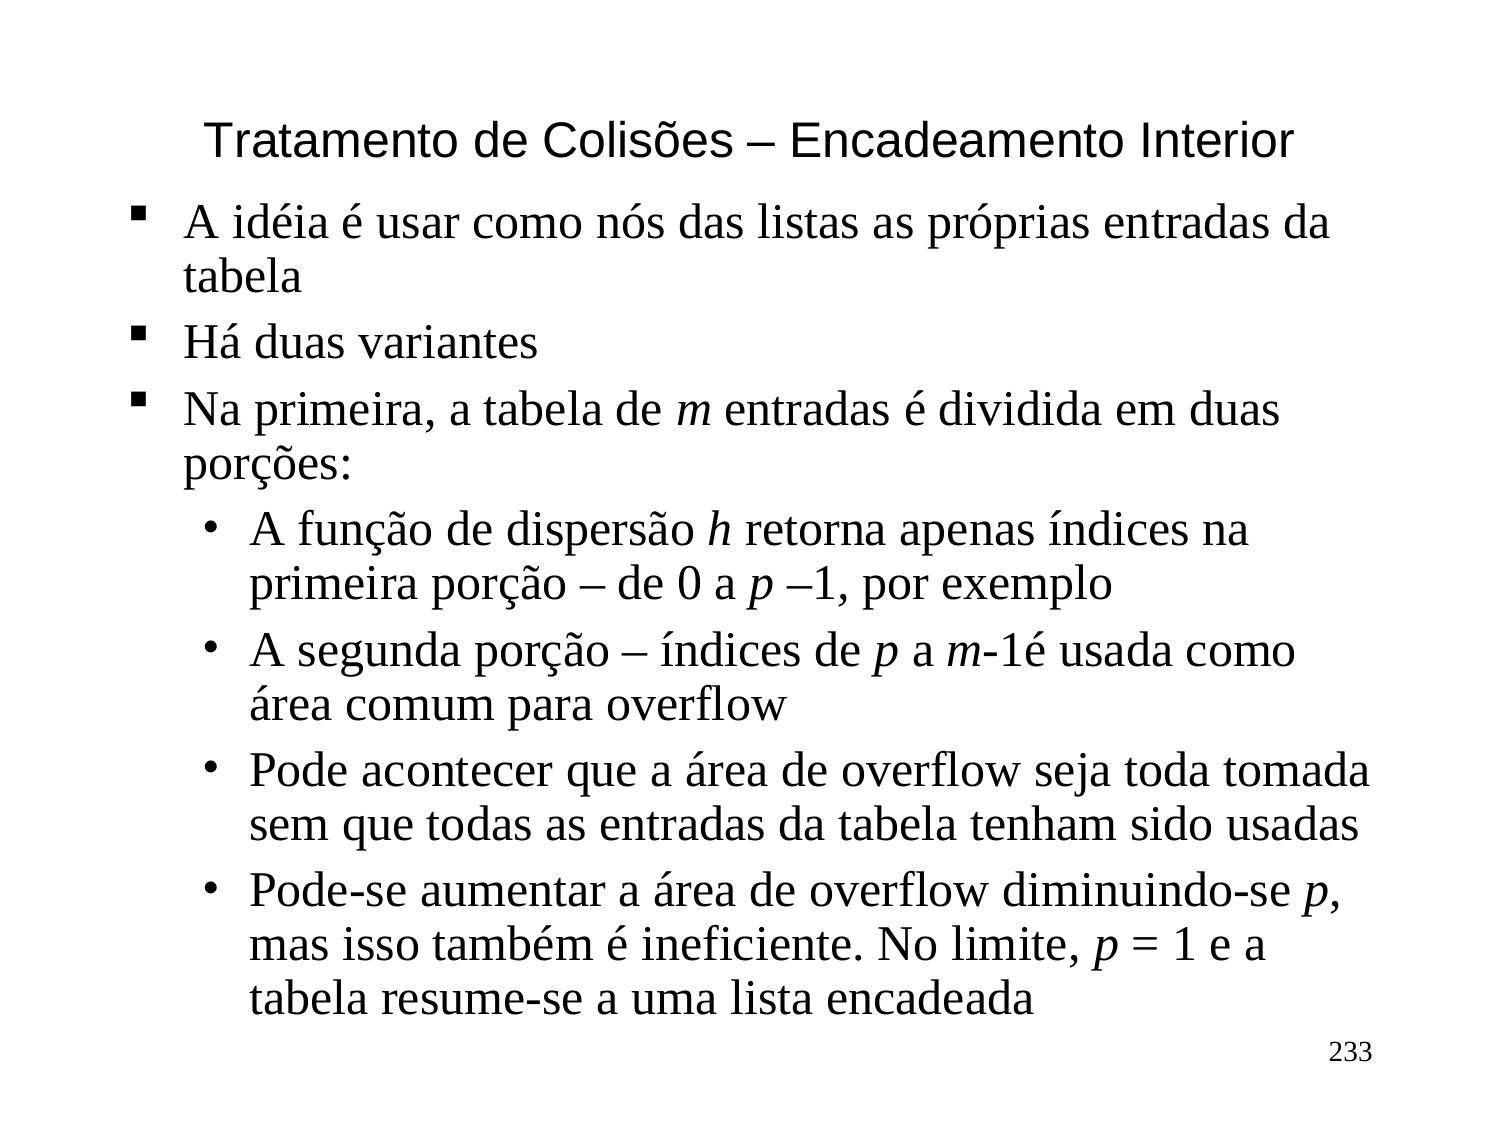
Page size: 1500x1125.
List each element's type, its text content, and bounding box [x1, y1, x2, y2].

list A idéia é usar como nós das listas as próprias entradas da tabela Há duas variantes Na primeira, a tabela de m entradas é dividida em duas porções: A função de dispersão h retorna apenas índices na primeira porção – de 0 a p –1, por exemplo A segunda porção – índices de p a m-1é usada como área comum para overflow Pode acontecer que a área de overflow seja toda tomada sem que todas as entradas da tabela tenham sido usadas Pode-se aumentar a área de overflow diminuindo-se p, mas isso também é ineficiente. No limite, p = 1 e a tabela resume-se a uma lista encadeada [112, 187, 1388, 1088]
title Tratamento de Colisões – Encadeamento Interior [112, 99, 1388, 175]
